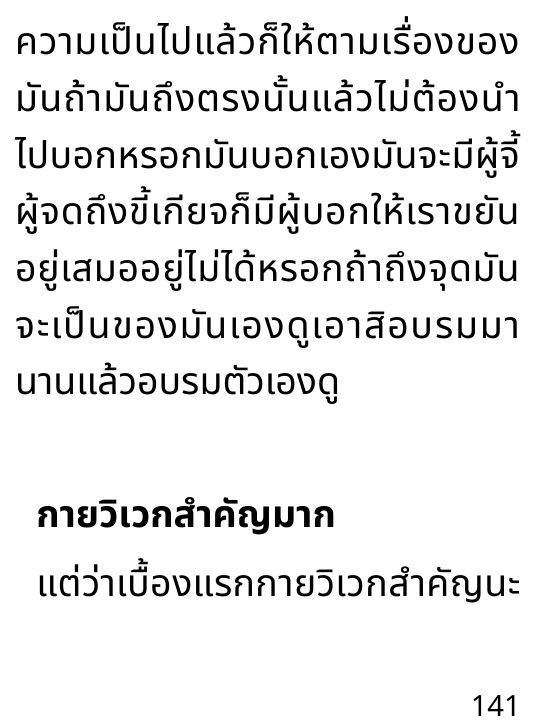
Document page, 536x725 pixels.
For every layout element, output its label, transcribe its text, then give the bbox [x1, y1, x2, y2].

text แต่ว่าเบื้องแรกกายวิเวกสำคัญนะ [15, 557, 521, 613]
text กายวิเวกสำคัญมาก [15, 488, 521, 544]
text ความเป็นไปแล้วก็ให้ตามเรื่องของมันถ้ามันถึงตรงนั้นแล้วไม่ต้องนำไปบอกหรอกมันบอกเองมันจะมีผู้จี้ผู้จดถึงขี้เกียจก็มีผู้บอกให้เราขยันอยู่เสมออยู่ไม่ได้หรอกถ้าถึงจุดมันจะเป็นของมันเองดูเอาสิอบรมมานานแล้วอบรมตัวเองดู [15, 15, 521, 412]
